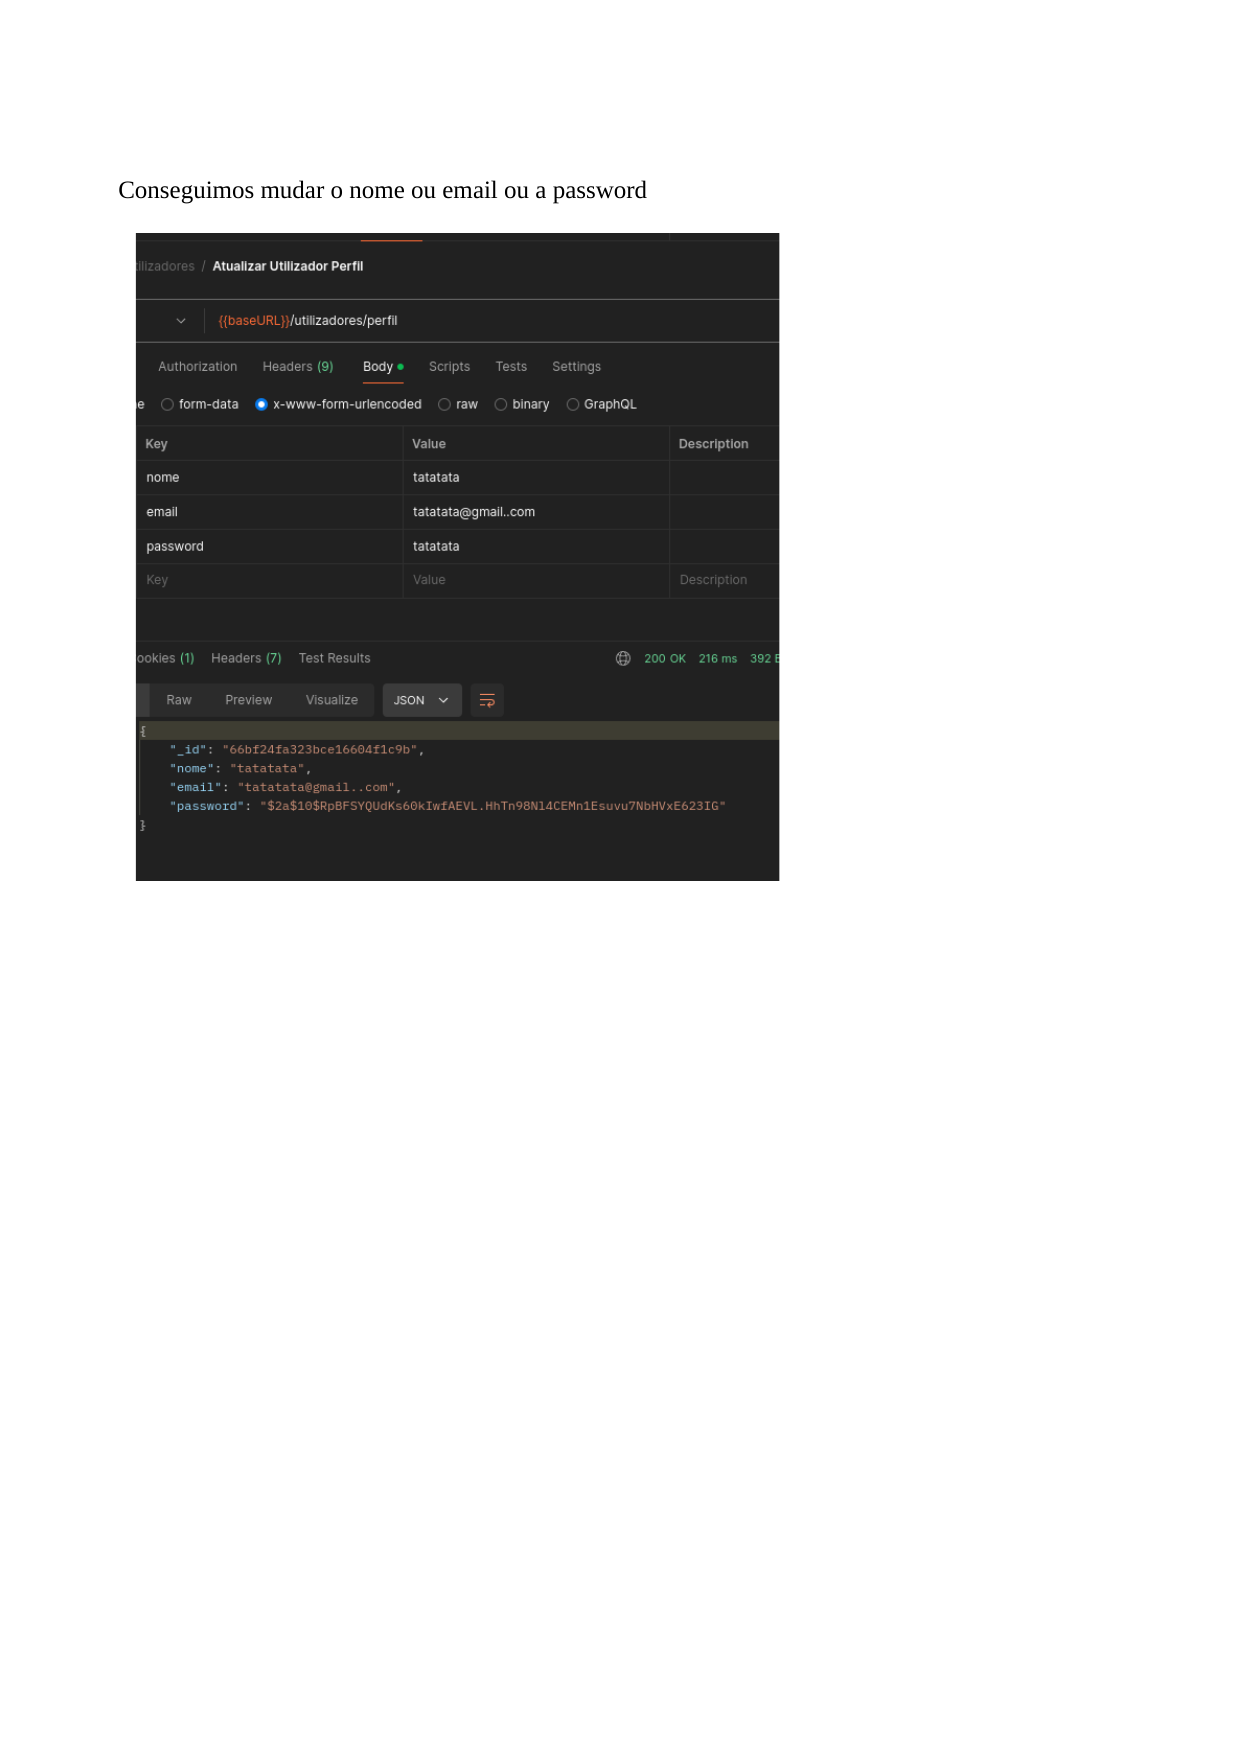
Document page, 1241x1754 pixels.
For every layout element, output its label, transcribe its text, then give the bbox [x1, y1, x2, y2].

picture [135, 233, 780, 881]
text Conseguimos mudar o nome ou email ou a password [118, 176, 1122, 204]
